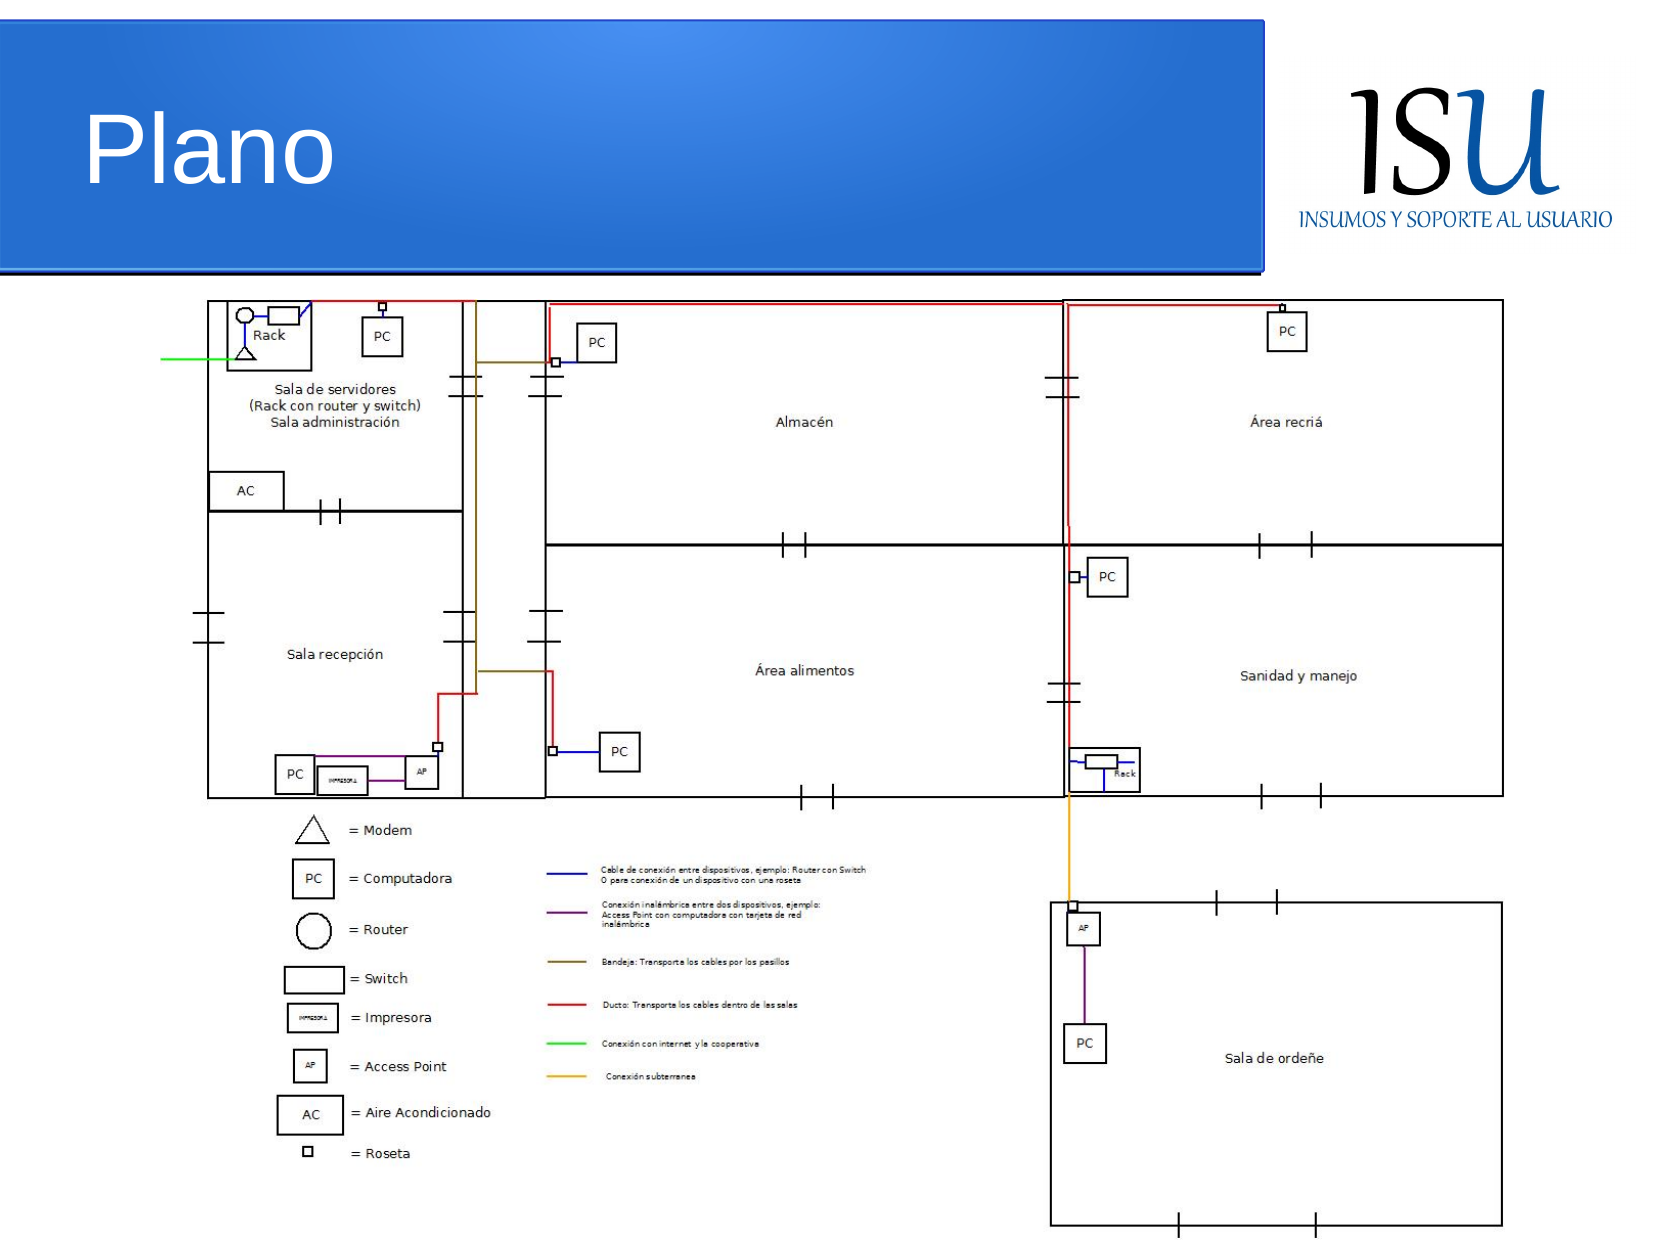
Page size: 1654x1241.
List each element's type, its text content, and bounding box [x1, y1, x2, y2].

picture [160, 299, 1505, 1241]
title Plano [82, 47, 1235, 252]
picture [1279, 56, 1636, 254]
